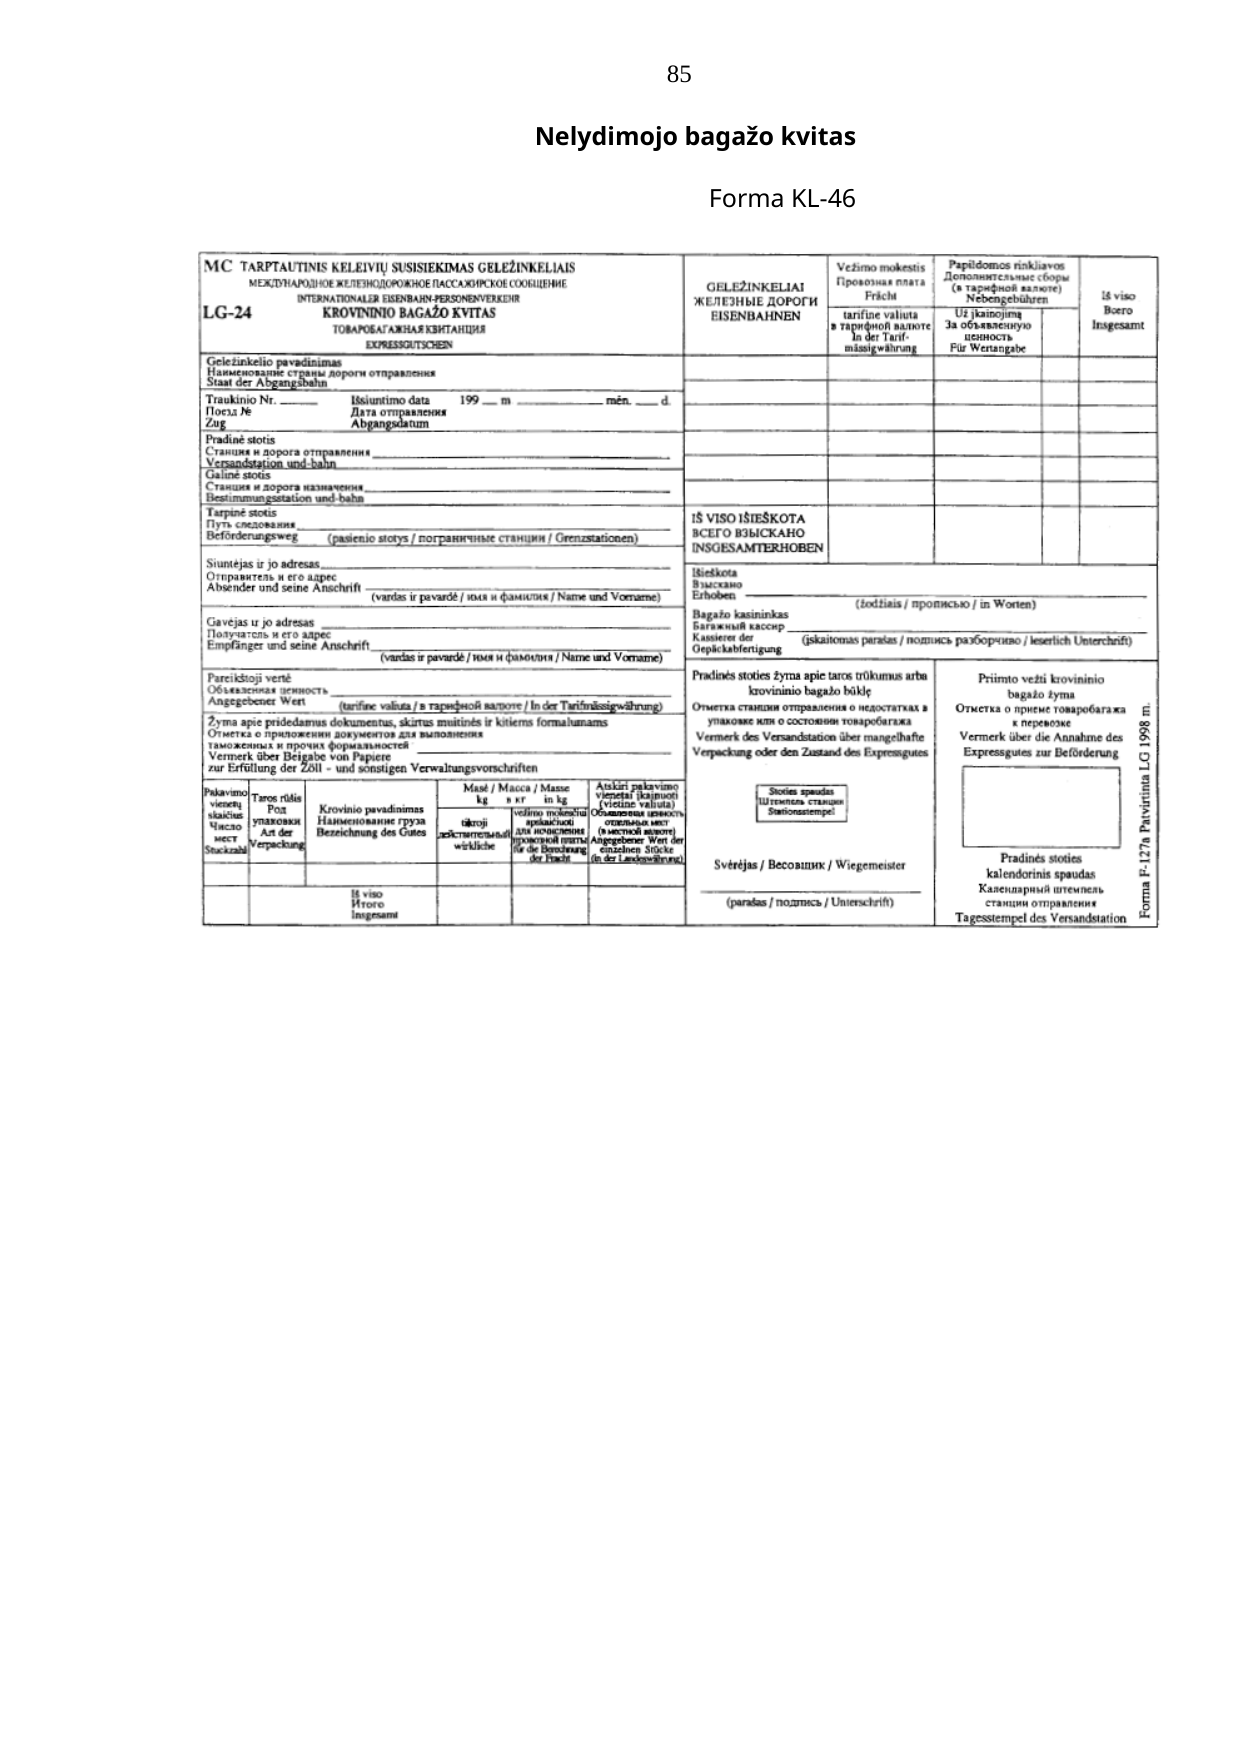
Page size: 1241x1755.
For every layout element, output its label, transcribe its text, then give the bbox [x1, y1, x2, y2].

text Forma KL-46 [177, 181, 1122, 215]
text Nelydimojo bagažo kvitas [177, 118, 1181, 152]
